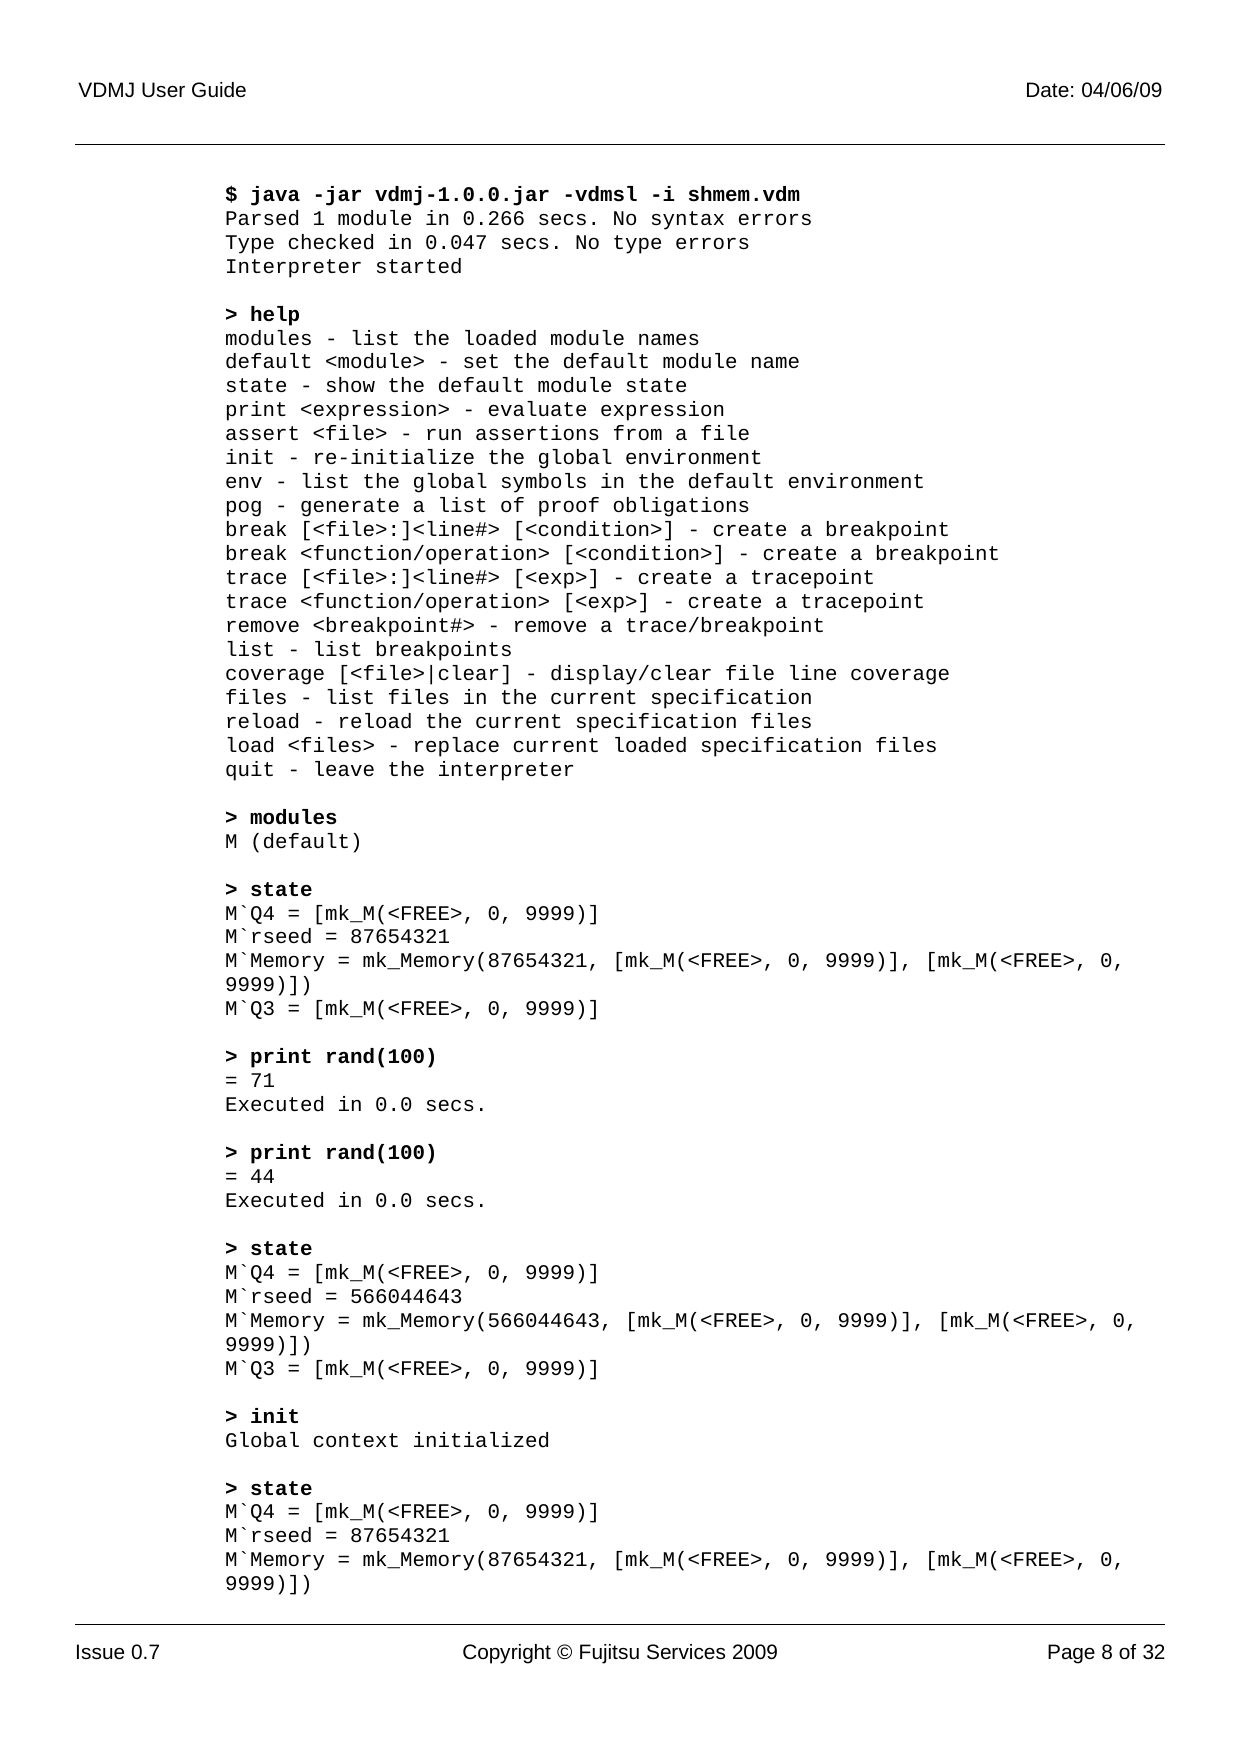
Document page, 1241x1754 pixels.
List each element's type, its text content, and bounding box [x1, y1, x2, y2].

text reload - reload the current specification files [225, 711, 1165, 735]
text > modules [225, 807, 1165, 831]
text modules - list the loaded module names [225, 327, 1165, 351]
text > state [225, 878, 1165, 902]
text remove <breakpoint#> - remove a trace/breakpoint [225, 615, 1165, 639]
text Interpreter started [225, 256, 1165, 279]
text assert <file> - run assertions from a file [225, 423, 1165, 447]
text = 44 [225, 1166, 1165, 1190]
text break <function/operation> [<condition>] - create a breakpoint [225, 543, 1165, 567]
text M`Memory = mk_Memory(87654321, [mk_M(<FREE>, 0, 9999)], [mk_M(<FREE>, 0, 9999)]) [225, 950, 1165, 998]
text Global context initialized [225, 1429, 1165, 1453]
text list - list breakpoints [225, 639, 1165, 663]
text M (default) [225, 831, 1165, 854]
text > help [225, 303, 1165, 327]
text M`Memory = mk_Memory(566044643, [mk_M(<FREE>, 0, 9999)], [mk_M(<FREE>, 0, 9999)]) [225, 1310, 1165, 1358]
text M`rseed = 87654321 [225, 1525, 1165, 1549]
text trace [<file>:]<line#> [<exp>] - create a tracepoint [225, 567, 1165, 591]
text $ java -jar vdmj-1.0.0.jar -vdmsl -i shmem.vdm [225, 184, 1165, 208]
text break [<file>:]<line#> [<condition>] - create a breakpoint [225, 519, 1165, 543]
text Parsed 1 module in 0.266 secs. No syntax errors [225, 208, 1165, 232]
text > state [225, 1477, 1165, 1501]
text M`Memory = mk_Memory(87654321, [mk_M(<FREE>, 0, 9999)], [mk_M(<FREE>, 0, 9999)]) [225, 1549, 1165, 1597]
text M`rseed = 87654321 [225, 926, 1165, 950]
text Executed in 0.0 secs. [225, 1190, 1165, 1214]
text quit - leave the interpreter [225, 759, 1165, 783]
text M`Q4 = [mk_M(<FREE>, 0, 9999)] [225, 1501, 1165, 1525]
text > state [225, 1238, 1165, 1262]
text init - re-initialize the global environment [225, 447, 1165, 471]
text files - list files in the current specification [225, 687, 1165, 711]
text M`Q3 = [mk_M(<FREE>, 0, 9999)] [225, 998, 1165, 1022]
text trace <function/operation> [<exp>] - create a tracepoint [225, 591, 1165, 615]
text M`Q4 = [mk_M(<FREE>, 0, 9999)] [225, 902, 1165, 926]
text > init [225, 1406, 1165, 1429]
text = 71 [225, 1070, 1165, 1094]
text state - show the default module state [225, 375, 1165, 399]
text Executed in 0.0 secs. [225, 1094, 1165, 1118]
text load <files> - replace current loaded specification files [225, 735, 1165, 759]
text Type checked in 0.047 secs. No type errors [225, 232, 1165, 256]
text M`Q4 = [mk_M(<FREE>, 0, 9999)] [225, 1262, 1165, 1286]
text M`Q3 = [mk_M(<FREE>, 0, 9999)] [225, 1358, 1165, 1382]
text pog - generate a list of proof obligations [225, 495, 1165, 519]
text default <module> - set the default module name [225, 351, 1165, 375]
text env - list the global symbols in the default environment [225, 471, 1165, 495]
text print <expression> - evaluate expression [225, 399, 1165, 423]
text coverage [<file>|clear] - display/clear file line coverage [225, 663, 1165, 687]
text > print rand(100) [225, 1046, 1165, 1070]
text M`rseed = 566044643 [225, 1286, 1165, 1310]
text > print rand(100) [225, 1142, 1165, 1166]
